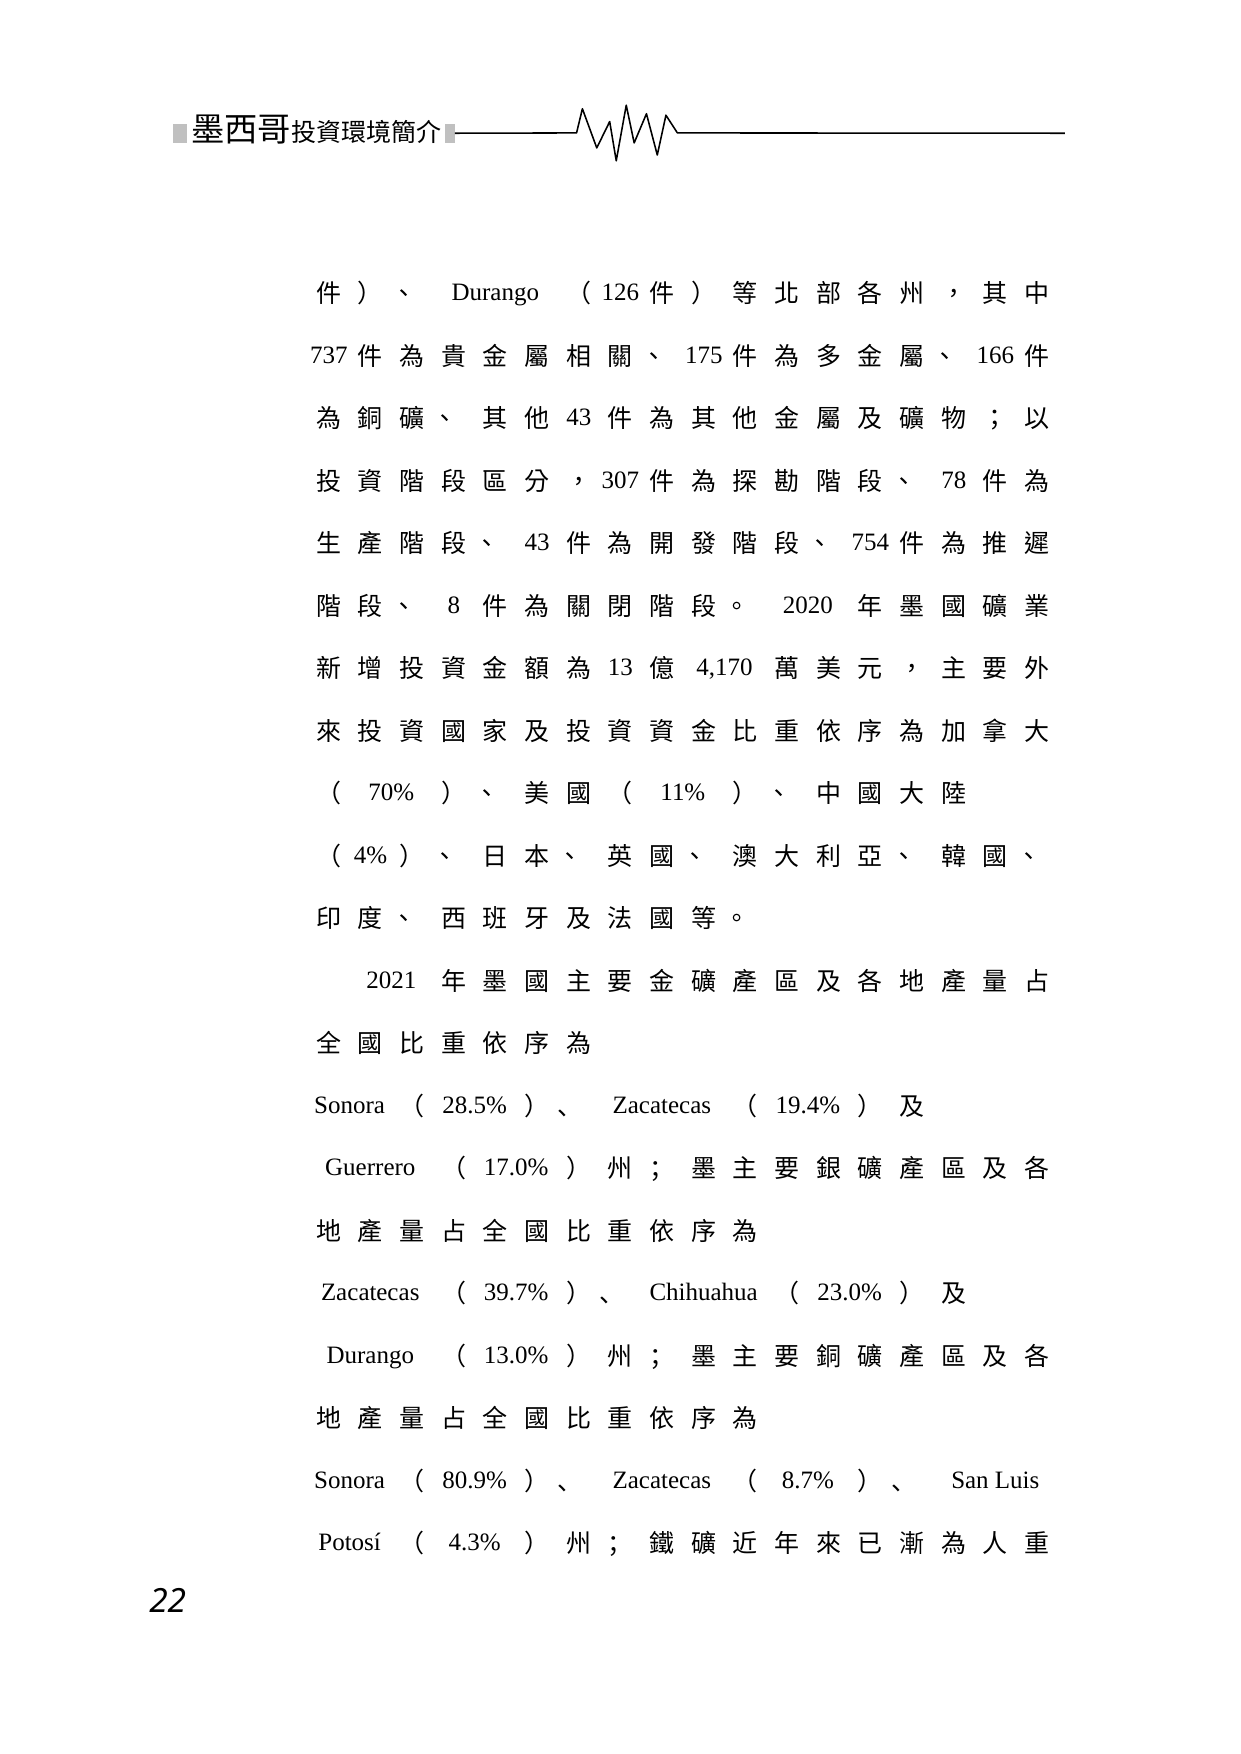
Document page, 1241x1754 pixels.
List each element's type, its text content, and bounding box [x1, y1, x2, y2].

text 2021年墨國主要金礦產區及各地產量占全國比重依序為Sonora（28.5%）、Zacatecas（19.4%）及Guerrero（17.0%）州；墨主要銀礦產區及各地產量占全國比重依序為Zacatecas（39.7%）、Chihuahua（23.0%）及Durango（13.0%）州；墨主要銅礦產區及各地產量占全國比重依序為Sonora（80.9%）、Zacatecas（8.7%）、San Luis Potosí（4.3%）州；鐵礦近年來已漸為人重 [281, 938, 1058, 1563]
text 件）、Durango（126件）等北部各州，其中737件為貴金屬相關、175件為多金屬、166件為銅礦、其他43件為其他金屬及礦物；以投資階段區分，307件為探勘階段、78件為生產階段、43件為開發階段、754件為推遲階段、8件為關閉階段。2020年墨國礦業新增投資金額為13億4,170萬美元，主要外來投資國家及投資資金比重依序為加拿大（70%）、美國（11%）、中國大陸（4%）、日本、英國、澳大利亞、韓國、印度、西班牙及法國等。 [281, 250, 1058, 938]
